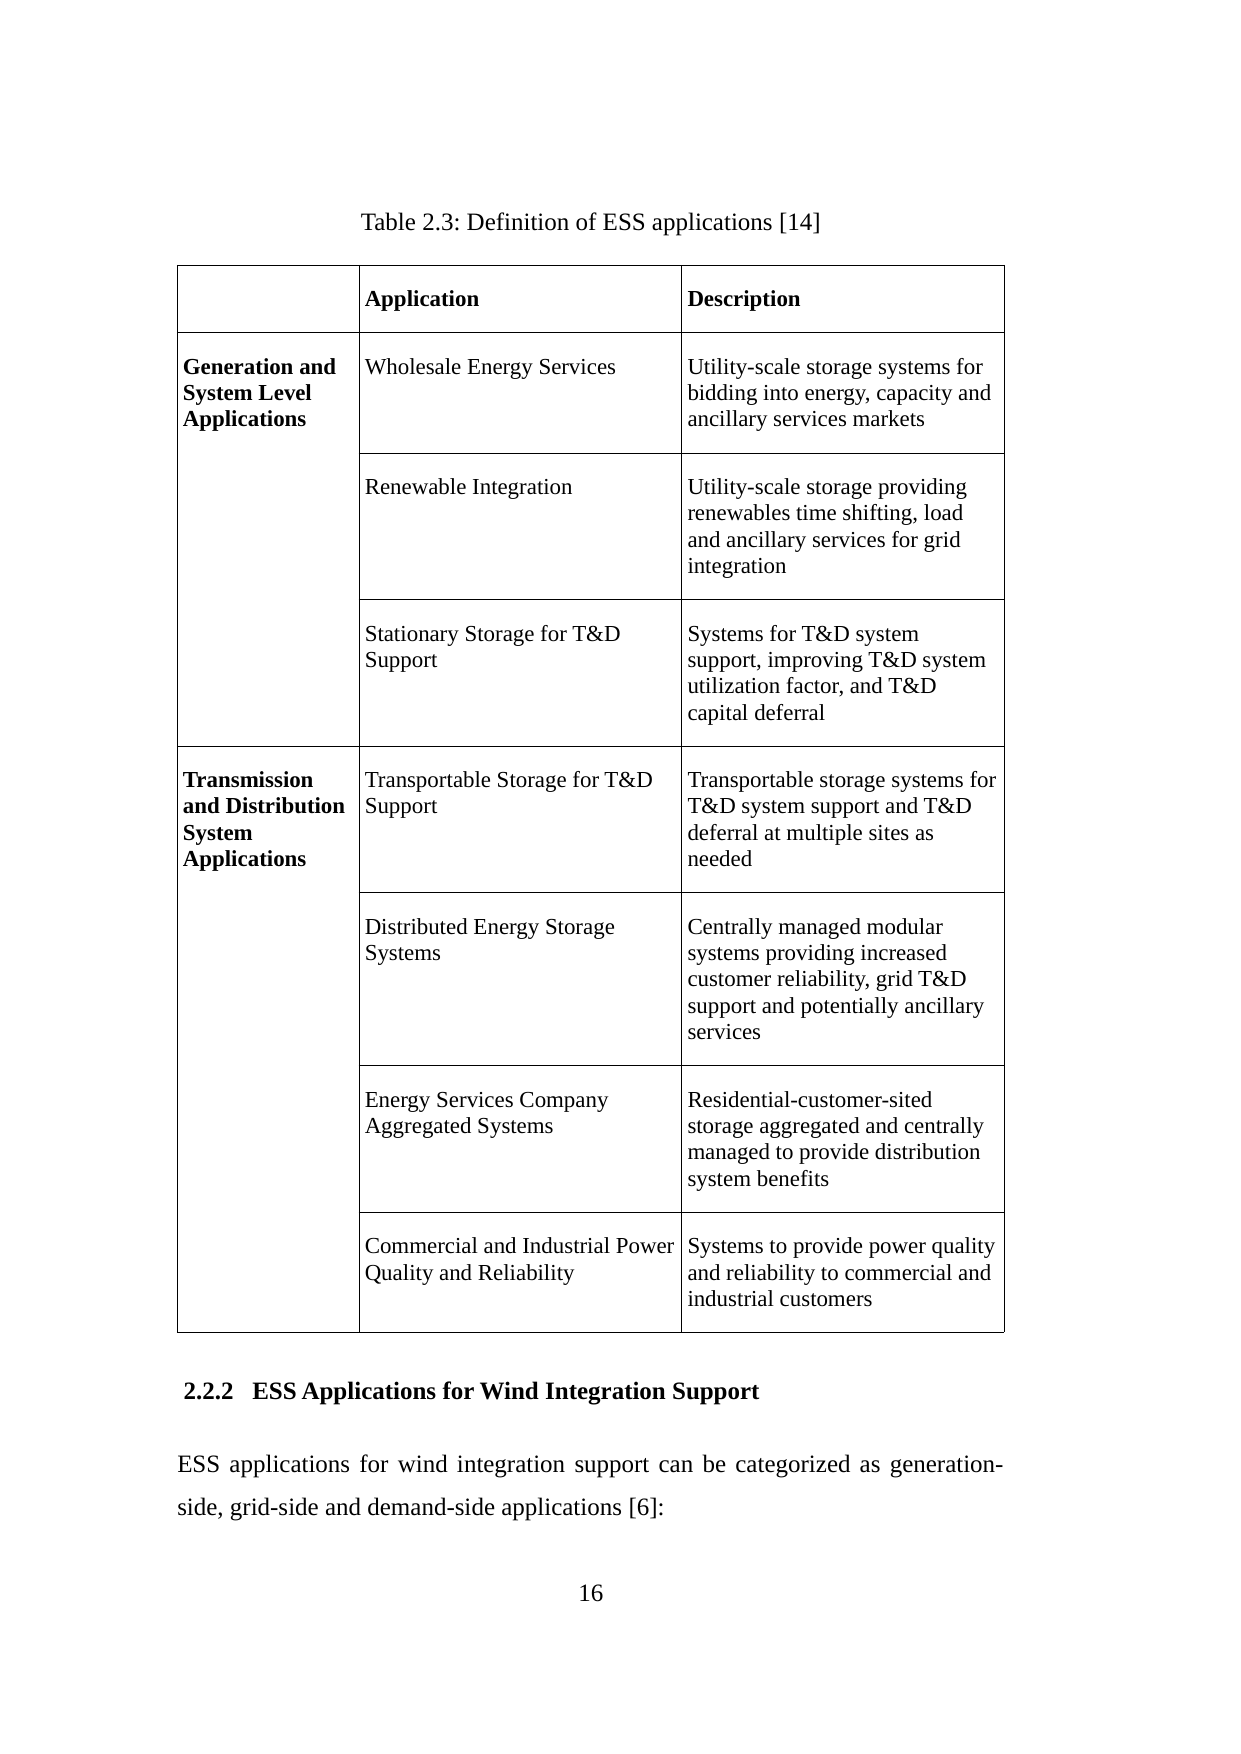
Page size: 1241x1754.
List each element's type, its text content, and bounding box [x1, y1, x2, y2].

table_header Application [360, 266, 681, 332]
table_cell Utility-scale storage providing renewables time shifting, load and ancillary services for grid integration [682, 454, 1004, 599]
table_header Description [682, 266, 1004, 332]
text Table 2.3: Definition of ESS applications [14]⁠ [177, 207, 1004, 236]
table_cell Transmission and Distribution System Applications [178, 747, 359, 1332]
table_cell Commercial and Industrial Power Quality and Reliability [360, 1213, 681, 1332]
table_cell Energy Services Company Aggregated Systems [360, 1066, 681, 1212]
subtitle ESS Applications for Wind Integration Support [177, 1376, 1004, 1405]
table_cell Transportable Storage for T&D Support [360, 747, 681, 892]
table_cell Distributed Energy Storage Systems [360, 893, 681, 1065]
table_cell Systems for T&D system support, improving T&D system utilization factor, and T&D capital deferral [682, 600, 1004, 746]
table_cell Generation and System Level Applications [178, 333, 359, 746]
table_cell Transportable storage systems for T&D system support and T&D deferral at multiple sites as needed [682, 747, 1004, 892]
table_cell Residential-customer-sited storage aggregated and centrally managed to provide distribution system benefits [682, 1066, 1004, 1212]
text ESS applications for wind integration support can be categorized as generation-side, grid-side and demand-side applications [6]⁠: [177, 1449, 1004, 1521]
table_cell Renewable Integration [360, 454, 681, 599]
table_cell Systems to provide power quality and reliability to commercial and industrial customers [682, 1213, 1004, 1332]
table_cell Stationary Storage for T&D Support [360, 600, 681, 746]
table_header [178, 266, 359, 332]
table_cell Wholesale Energy Services [360, 333, 681, 452]
table_cell Centrally managed modular systems providing increased customer reliability, grid T&D support and potentially ancillary services [682, 893, 1004, 1065]
table_cell Utility-scale storage systems for bidding into energy, capacity and ancillary services markets [682, 333, 1004, 452]
